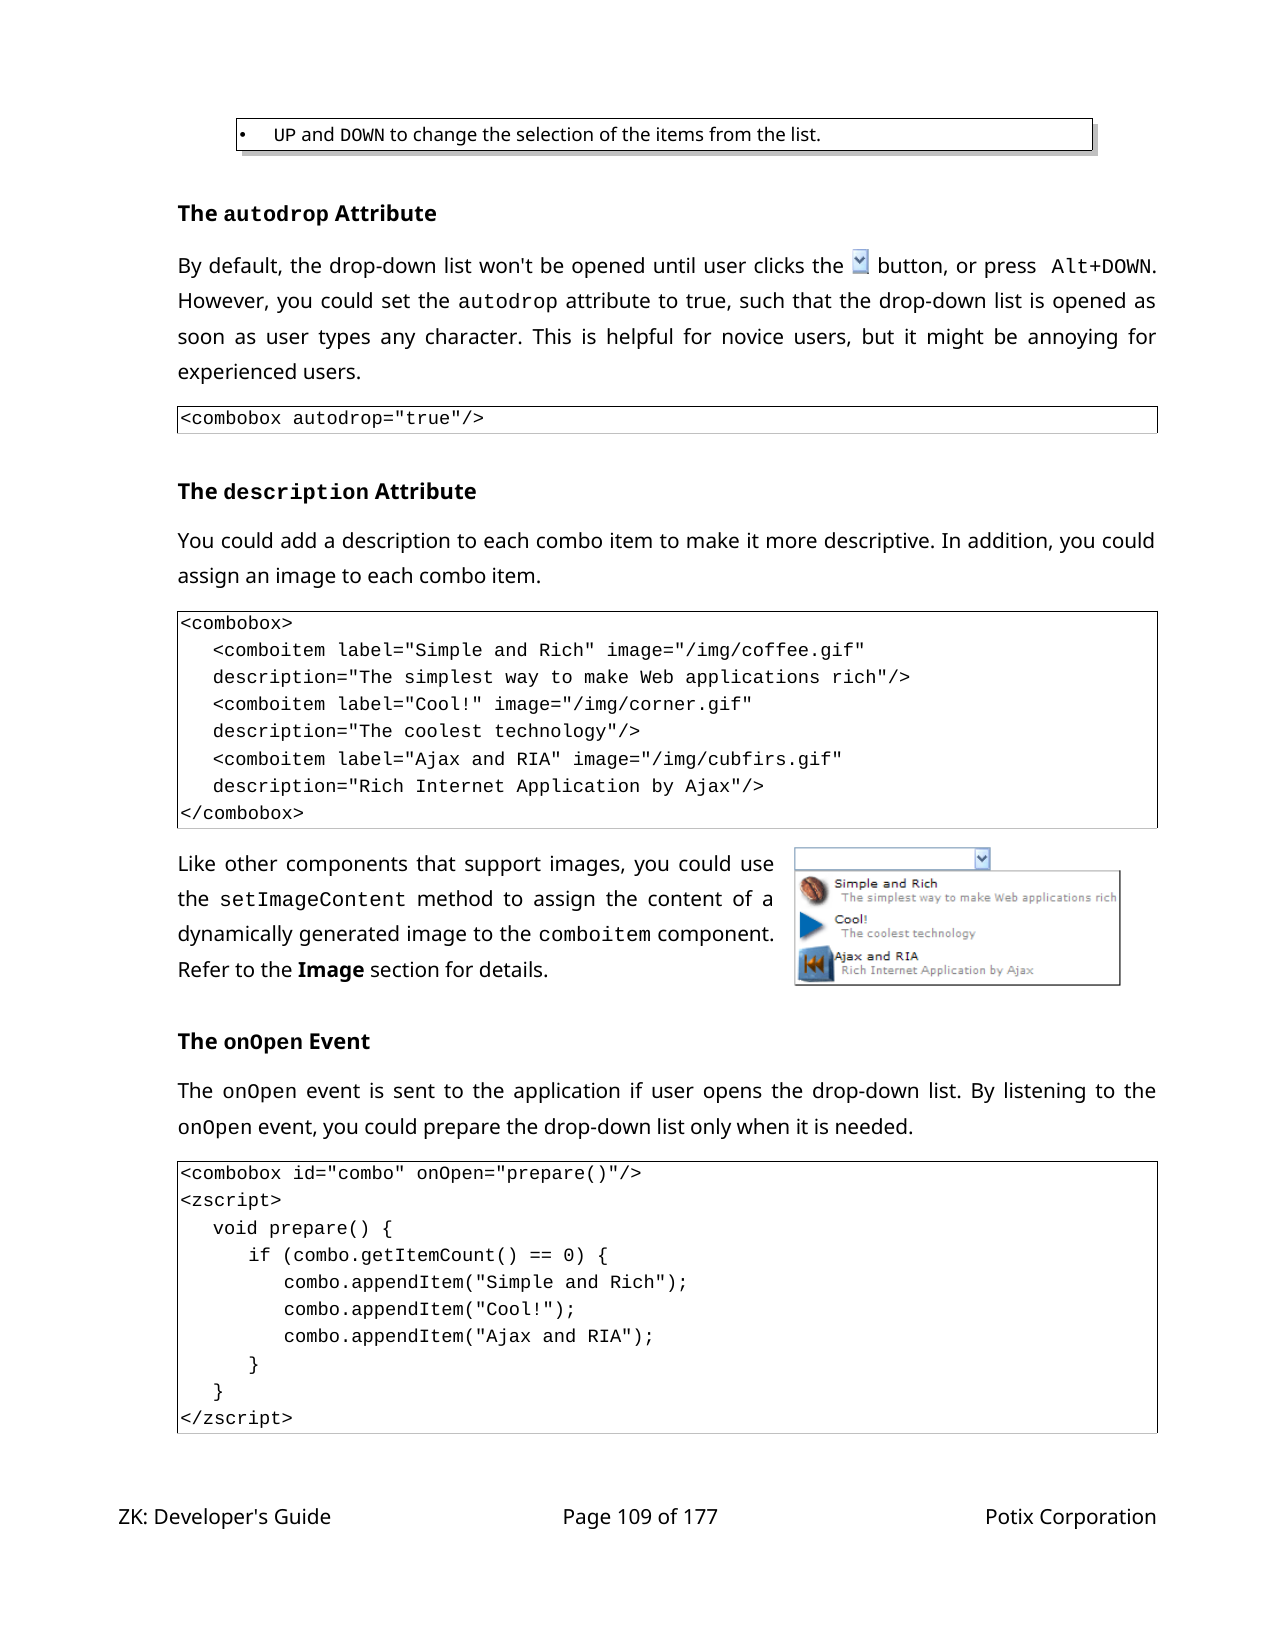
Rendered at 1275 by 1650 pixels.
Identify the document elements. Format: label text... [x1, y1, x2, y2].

text description="The coolest technology"/> [178, 719, 1157, 743]
text } [178, 1351, 1157, 1376]
text combo.appendItem("Cool!"); [178, 1297, 1157, 1321]
text By default, the drop-down list won't be opened until user clicks the button, or press Alt+DOWN. However, you could set the autodrop attribute to true, such that the drop-down list is opened as soon as user types any character. This is helpful for novice users, but it might be annoying for experienced users. [177, 249, 1157, 385]
list UP and DOWN to change the selection of the items from the list. [237, 119, 1092, 150]
picture [792, 845, 1123, 988]
text </zscript> [178, 1406, 1157, 1433]
text combo.appendItem("Simple and Rich"); [178, 1270, 1157, 1294]
text <combobox> [178, 612, 1157, 635]
text <comboitem label="Ajax and RIA" image="/img/cubfirs.gif" [178, 746, 1157, 771]
text if (combo.getItemCount() == 0) { [178, 1243, 1157, 1267]
text </combobox> [178, 801, 1157, 828]
text [1123, 849, 1157, 983]
text The onOpen event is sent to the application if user opens the drop-down list. By listening to the onOpen event, you could prepare the drop-down list only when it is needed. [177, 1076, 1157, 1141]
text Like other components that support images, you could use the setImageContent method to assign the content of a dynamically generated image to the comboitem component. Refer to the Image section for details. [177, 849, 792, 983]
text } [178, 1379, 1157, 1403]
text <comboitem label="Simple and Rich" image="/img/coffee.gif" [178, 638, 1157, 662]
text <zscript> [178, 1188, 1157, 1213]
text <comboitem label="Cool!" image="/img/corner.gif" [178, 692, 1157, 716]
text combo.appendItem("Ajax and RIA"); [178, 1324, 1157, 1348]
subtitle The autodrop Attribute [177, 198, 1157, 228]
picture [852, 249, 870, 274]
subtitle The description Attribute [177, 476, 1157, 506]
text description="The simplest way to make Web applications rich"/> [178, 665, 1157, 689]
subtitle The onOpen Event [177, 1026, 1157, 1056]
text You could add a description to each combo item to make it more descriptive. In addition, you could assign an image to each combo item. [177, 526, 1157, 590]
text <combobox id="combo" onOpen="prepare()"/> [178, 1162, 1157, 1185]
text <combobox autodrop="true"/> [178, 407, 1157, 433]
text void prepare() { [178, 1216, 1157, 1240]
text description="Rich Internet Application by Ajax"/> [178, 774, 1157, 798]
